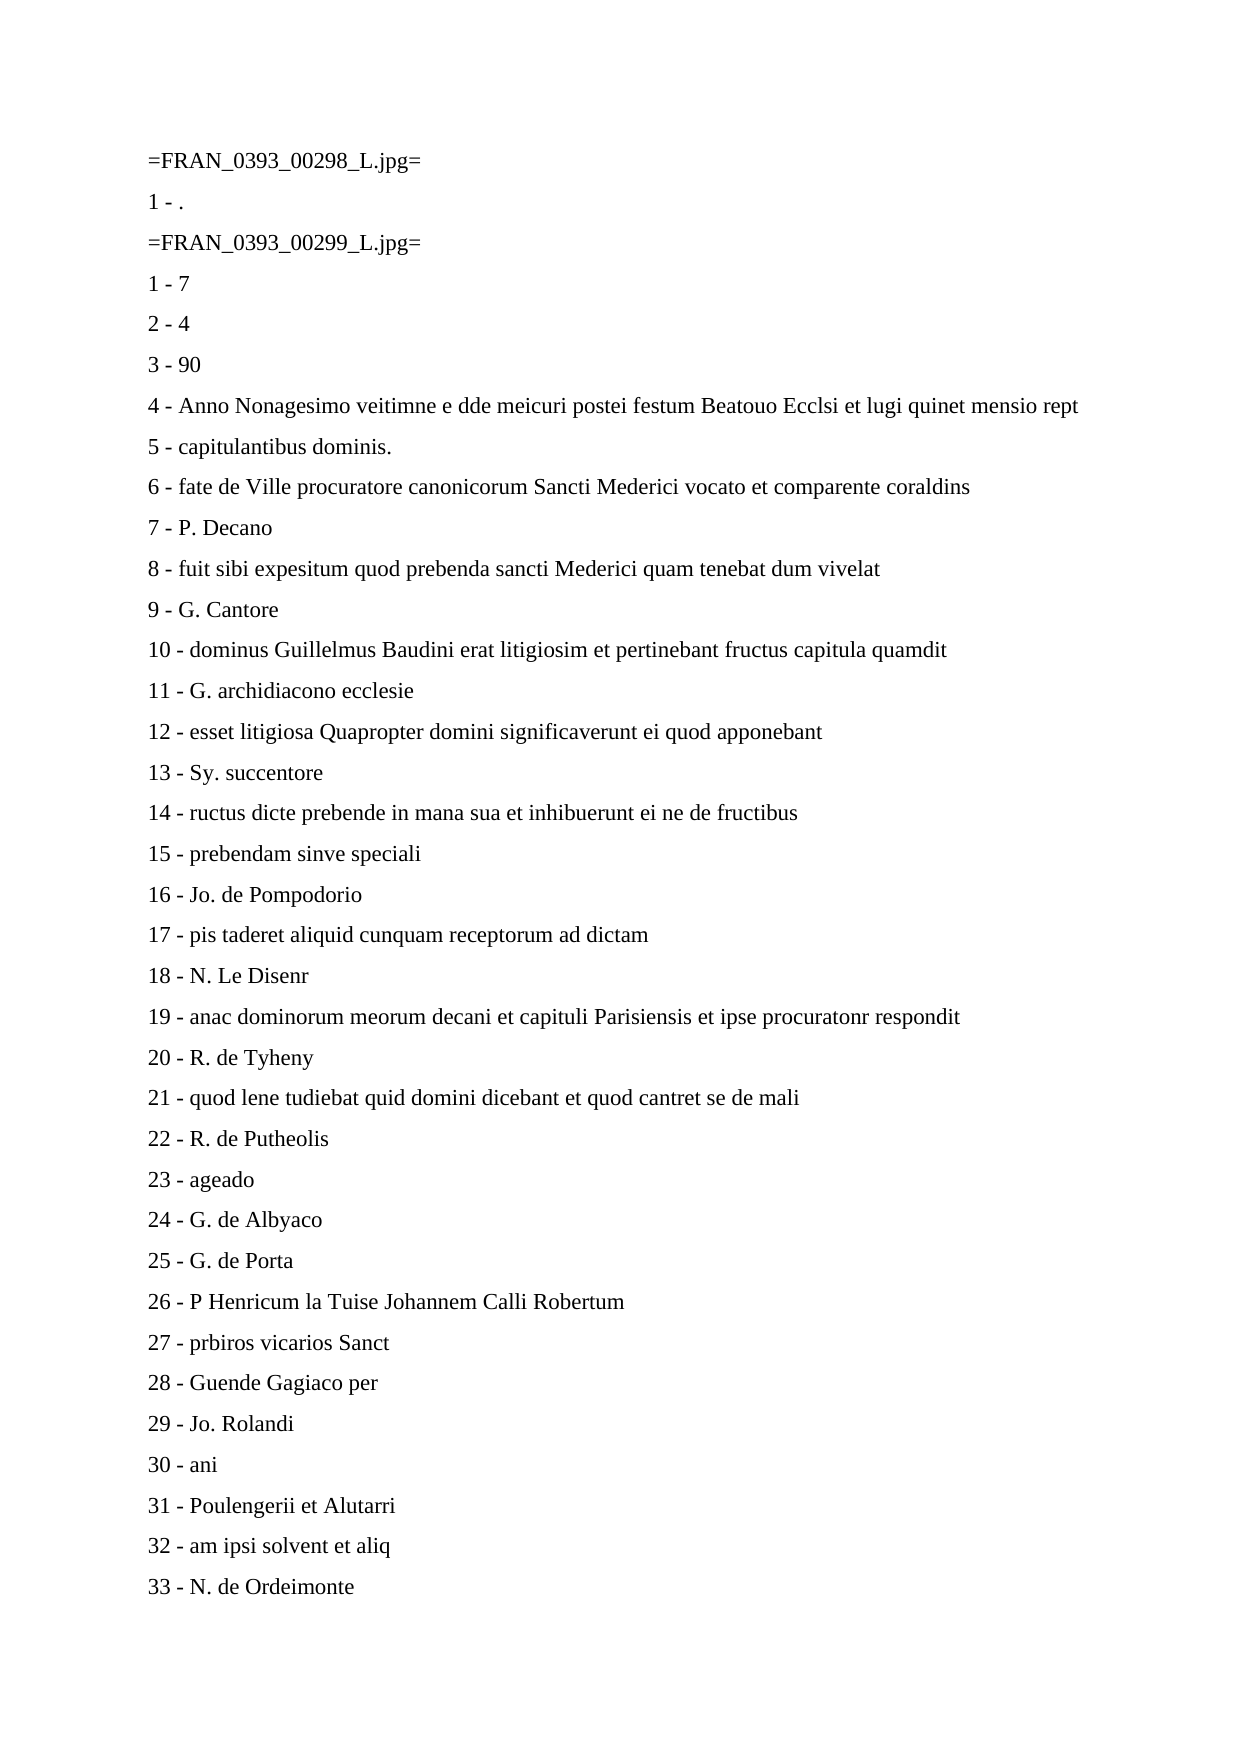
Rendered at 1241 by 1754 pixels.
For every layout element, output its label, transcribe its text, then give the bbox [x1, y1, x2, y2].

text 21 - quod lene tudiebat quid domini dicebant et quod cantret se de mali [148, 1084, 1093, 1111]
text 3 - 90 [148, 351, 1093, 378]
text 4 - Anno Nonagesimo veitimne e dde meicuri postei festum Beatouo Ecclsi et lugi quinet mensio rept [148, 392, 1093, 418]
text 33 - N. de Ordeimonte [148, 1573, 1093, 1599]
text =FRAN_0393_00299_L.jpg= [148, 229, 1093, 255]
text 20 - R. de Tyheny [148, 1044, 1093, 1070]
text 7 - P. Decano [148, 514, 1093, 541]
text 8 - fuit sibi expesitum quod prebenda sancti Mederici quam tenebat dum vivelat [148, 555, 1093, 581]
text 31 - Poulengerii et Alutarri [148, 1492, 1093, 1518]
text 2 - 4 [148, 311, 1093, 337]
text 26 - P Henricum la Tuise Johannem Calli Robertum [148, 1288, 1093, 1314]
text 16 - Jo. de Pompodorio [148, 881, 1093, 907]
text =FRAN_0393_00298_L.jpg= [148, 148, 1093, 174]
text 15 - prebendam sinve speciali [148, 840, 1093, 866]
text 9 - G. Cantore [148, 596, 1093, 622]
text 18 - N. Le Disenr [148, 962, 1093, 988]
text 10 - dominus Guillelmus Baudini erat litigiosim et pertinebant fructus capitula quamdit [148, 636, 1093, 663]
text 14 - ructus dicte prebende in mana sua et inhibuerunt ei ne de fructibus [148, 799, 1093, 826]
text 32 - am ipsi solvent et aliq [148, 1532, 1093, 1559]
text 25 - G. de Porta [148, 1247, 1093, 1274]
text 27 - prbiros vicarios Sanct [148, 1329, 1093, 1355]
text 29 - Jo. Rolandi [148, 1410, 1093, 1437]
text 12 - esset litigiosa Quapropter domini significaverunt ei quod apponebant [148, 718, 1093, 744]
text 17 - pis taderet aliquid cunquam receptorum ad dictam [148, 921, 1093, 948]
text 13 - Sy. succentore [148, 758, 1093, 785]
text 28 - Guende Gagiaco per [148, 1369, 1093, 1396]
text 24 - G. de Albyaco [148, 1207, 1093, 1233]
text 23 - ageado [148, 1166, 1093, 1192]
text 1 - . [148, 188, 1093, 215]
text 11 - G. archidiacono ecclesie [148, 677, 1093, 703]
text 1 - 7 [148, 270, 1093, 296]
text 5 - capitulantibus dominis. [148, 433, 1093, 459]
text 6 - fate de Ville procuratore canonicorum Sancti Mederici vocato et comparente coraldins [148, 473, 1093, 500]
text 30 - ani [148, 1451, 1093, 1477]
text 19 - anac dominorum meorum decani et capituli Parisiensis et ipse procuratonr respondit [148, 1003, 1093, 1029]
text 22 - R. de Putheolis [148, 1125, 1093, 1151]
